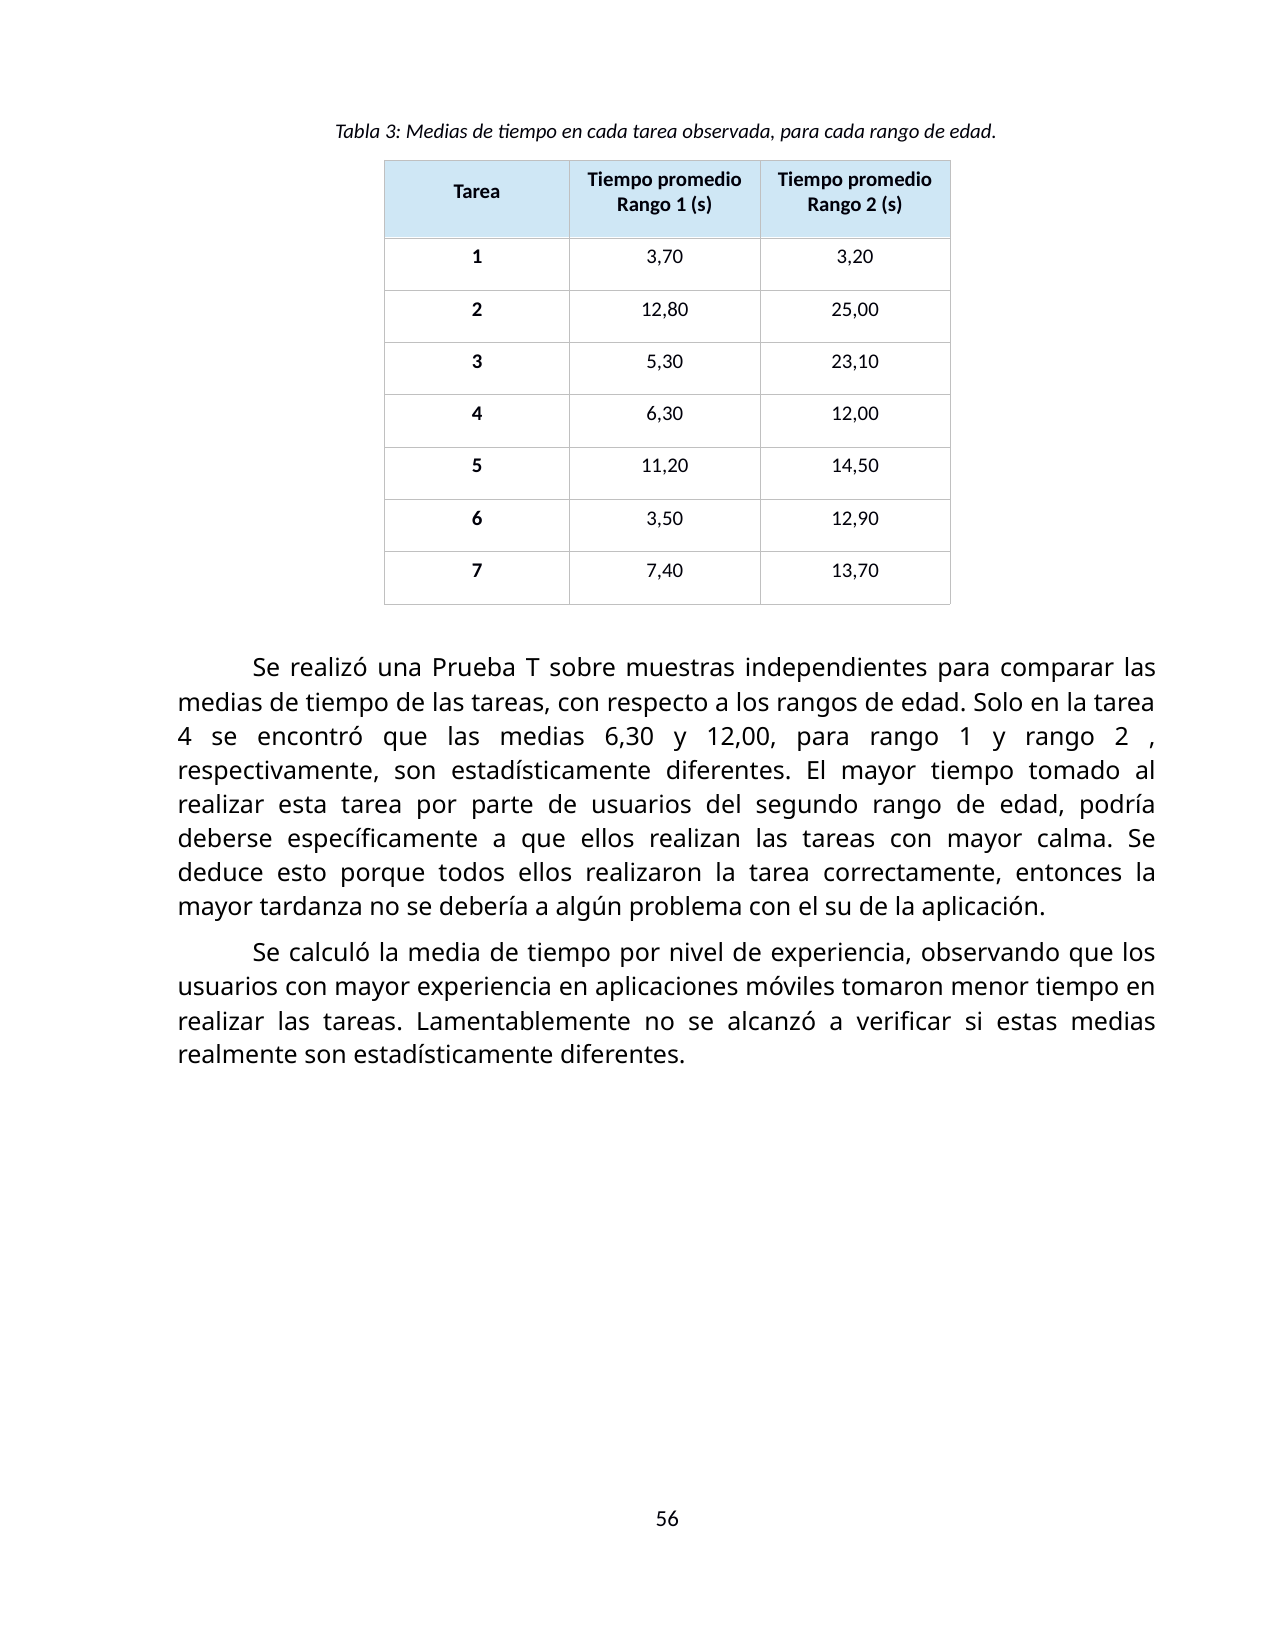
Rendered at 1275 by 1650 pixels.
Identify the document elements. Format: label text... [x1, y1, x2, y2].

table_cell 13,70 [761, 552, 950, 603]
text Se calculó la media de tiempo por nivel de experiencia, observando que los usuarios con mayor experiencia en aplicaciones móviles tomaron menor tiempo en realizar las tareas. Lamentablemente no se alcanzó a verificar si estas medias realmente son estadísticamente diferentes. [177, 935, 1157, 1071]
table_cell 1 [385, 239, 569, 290]
table_cell 7 [385, 552, 569, 603]
table_cell 3,50 [570, 500, 760, 551]
table_header Tiempo promedio Rango 1 (s) [570, 161, 760, 237]
table_cell 14,50 [761, 448, 950, 499]
table_cell 2 [385, 291, 569, 342]
table_cell 3 [385, 343, 569, 394]
table_cell 12,00 [761, 395, 950, 447]
table_header Tiempo promedio Rango 2 (s) [761, 161, 950, 237]
table_cell 25,00 [761, 291, 950, 342]
table_cell 7,40 [570, 552, 760, 603]
table_cell 5,30 [570, 343, 760, 394]
table_cell 23,10 [761, 343, 950, 394]
table_cell 6,30 [570, 395, 760, 447]
table_cell 3,70 [570, 239, 760, 290]
table_cell 5 [385, 448, 569, 499]
table_cell 6 [385, 500, 569, 551]
text Tabla 3: Medias de tiempo en cada tarea observada, para cada rango de edad. [177, 118, 1157, 143]
table_cell 12,80 [570, 291, 760, 342]
text Se realizó una Prueba T sobre muestras independientes para comparar las medias de tiempo de las tareas, con respecto a los rangos de edad. Solo en la tarea 4 se encontró que las medias 6,30 y 12,00, para rango 1 y rango 2 , respectivamente, son estadísticamente diferentes. El mayor tiempo tomado al realizar esta tarea por parte de usuarios del segundo rango de edad, podría deberse específicamente a que ellos realizan las tareas con mayor calma. Se deduce esto porque todos ellos realizaron la tarea correctamente, entonces la mayor tardanza no se debería a algún problema con el su de la aplicación. [177, 650, 1157, 923]
table_cell 12,90 [761, 500, 950, 551]
table_cell 11,20 [570, 448, 760, 499]
table_cell 4 [385, 395, 569, 447]
table_header Tarea [385, 161, 569, 237]
table_cell 3,20 [761, 239, 950, 290]
